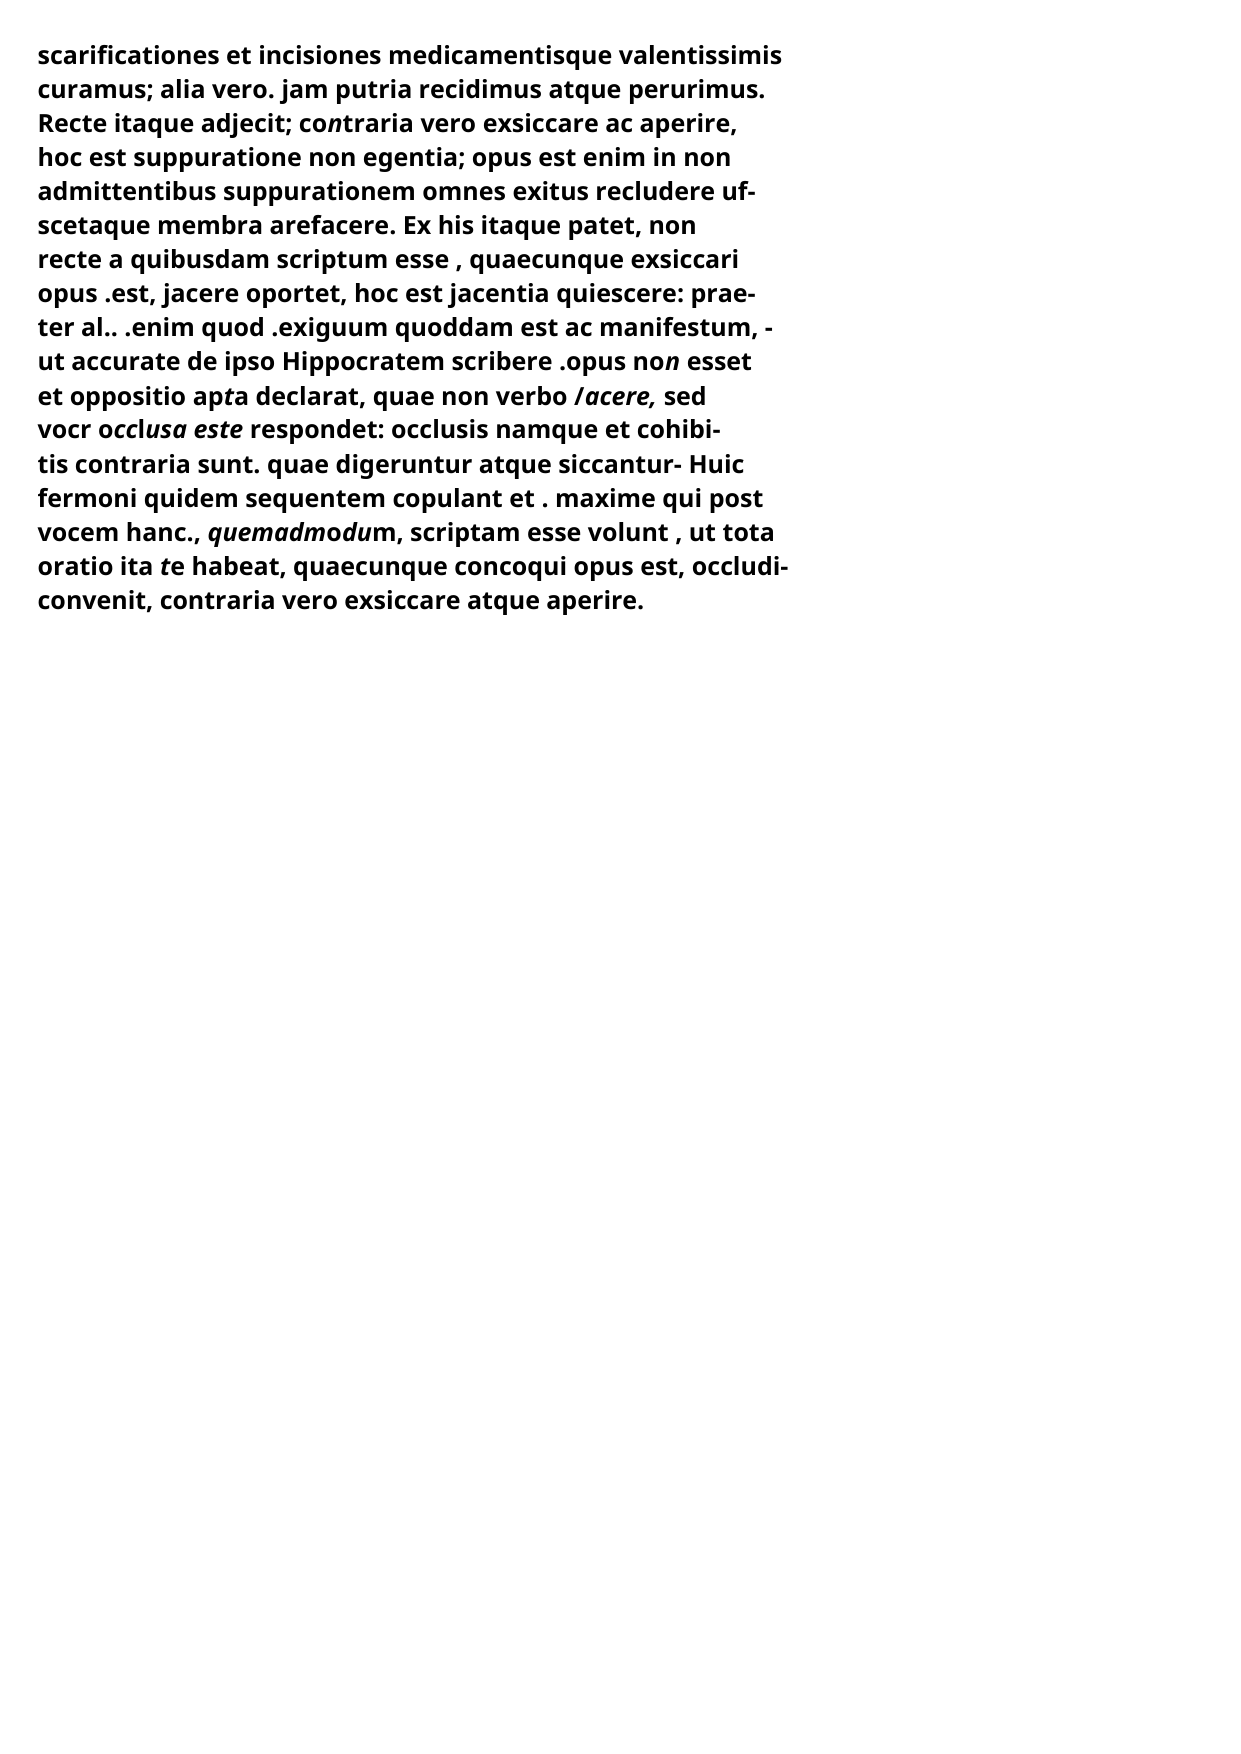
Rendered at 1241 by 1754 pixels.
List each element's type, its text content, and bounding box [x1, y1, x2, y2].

text scarificationes et incisiones medicamentisque valentissimis curamus; alia vero. jam putria recidimus atque perurimus. Recte itaque adjecit; contraria vero exsiccare ac aperire, hoc est suppuratione non egentia; opus est enim in non admittentibus suppurationem omnes exitus recludere uf- scetaque membra arefacere. Ex his itaque patet, non recte a quibusdam scriptum esse , quaecunque exsiccari opus .est, jacere oportet, hoc est jacentia quiescere: prae- ter al.. .enim quod .exiguum quoddam est ac manifestum, - ut accurate de ipso Hippocratem scribere .opus non esset et oppositio apta declarat, quae non verbo /acere, sed vocr occlusa este respondet: occlusis namque et cohibi- tis contraria sunt. quae digeruntur atque siccantur- Huic fermoni quidem sequentem copulant et . maxime qui post vocem hanc., quemadmodum, scriptam esse volunt , ut tota oratio ita te habeat, quaecunque concoqui opus est, occludi- convenit, contraria vero exsiccare atque aperire. [37, 37, 1203, 617]
